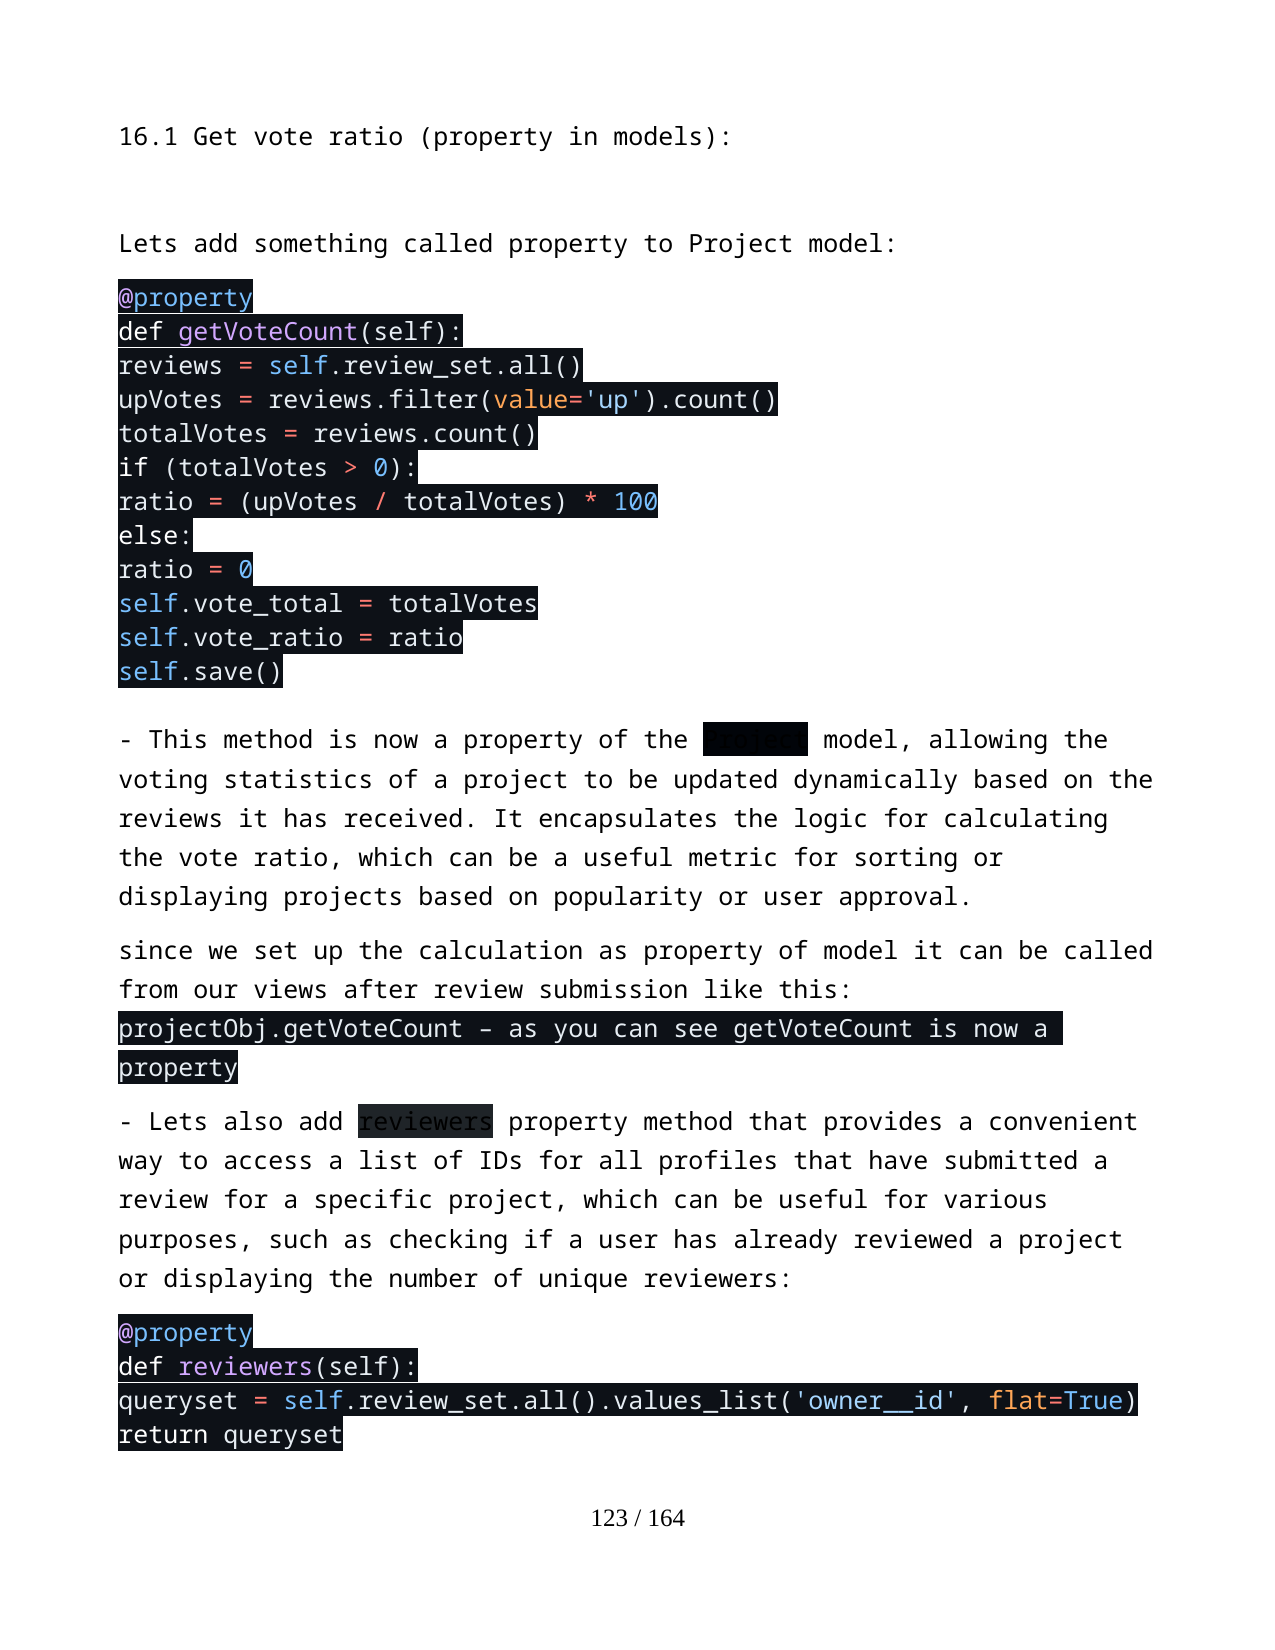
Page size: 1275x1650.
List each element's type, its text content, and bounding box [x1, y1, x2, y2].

text @property [118, 279, 1157, 313]
text if (totalVotes > 0): [118, 450, 1157, 484]
text def getVoteCount(self): [118, 313, 1157, 347]
text queryset = self.review_set.all().values_list('owner__id', flat=True) [118, 1382, 1157, 1416]
text Lets add something called property to Project model: [118, 226, 1157, 260]
text @property [118, 1314, 1157, 1348]
text return queryset [118, 1416, 1157, 1451]
text since we set up the calculation as property of model it can be called from our views after review submission like this: projectObj.getVoteCount – as you can see getVoteCount is now a property [118, 933, 1157, 1084]
text def reviewers(self): [118, 1348, 1157, 1382]
text self.vote_ratio = ratio [118, 620, 1157, 654]
text ratio = (upVotes / totalVotes) * 100 [118, 484, 1157, 518]
text else: [118, 518, 1157, 552]
text upVotes = reviews.filter(value='up').count() [118, 382, 1157, 416]
text - Lets also add reviewers property method that provides a convenient way to access a list of IDs for all profiles that have submitted a review for a specific project, which can be useful for various purposes, such as checking if a user has already reviewed a project or displaying the number of unique reviewers: [118, 1104, 1157, 1294]
text self.save() [118, 654, 1157, 688]
text ratio = 0 [118, 552, 1157, 586]
text 16.1 Get vote ratio (property in models): [118, 118, 1157, 152]
text reviews = self.review_set.all() [118, 347, 1157, 382]
text totalVotes = reviews.count() [118, 416, 1157, 450]
text - This method is now a property of the Project model, allowing the voting statistics of a project to be updated dynamically based on the reviews it has received. It encapsulates the logic for calculating the vote ratio, which can be a useful metric for sorting or displaying projects based on popularity or user approval. [118, 722, 1157, 913]
text self.vote_total = totalVotes [118, 586, 1157, 620]
